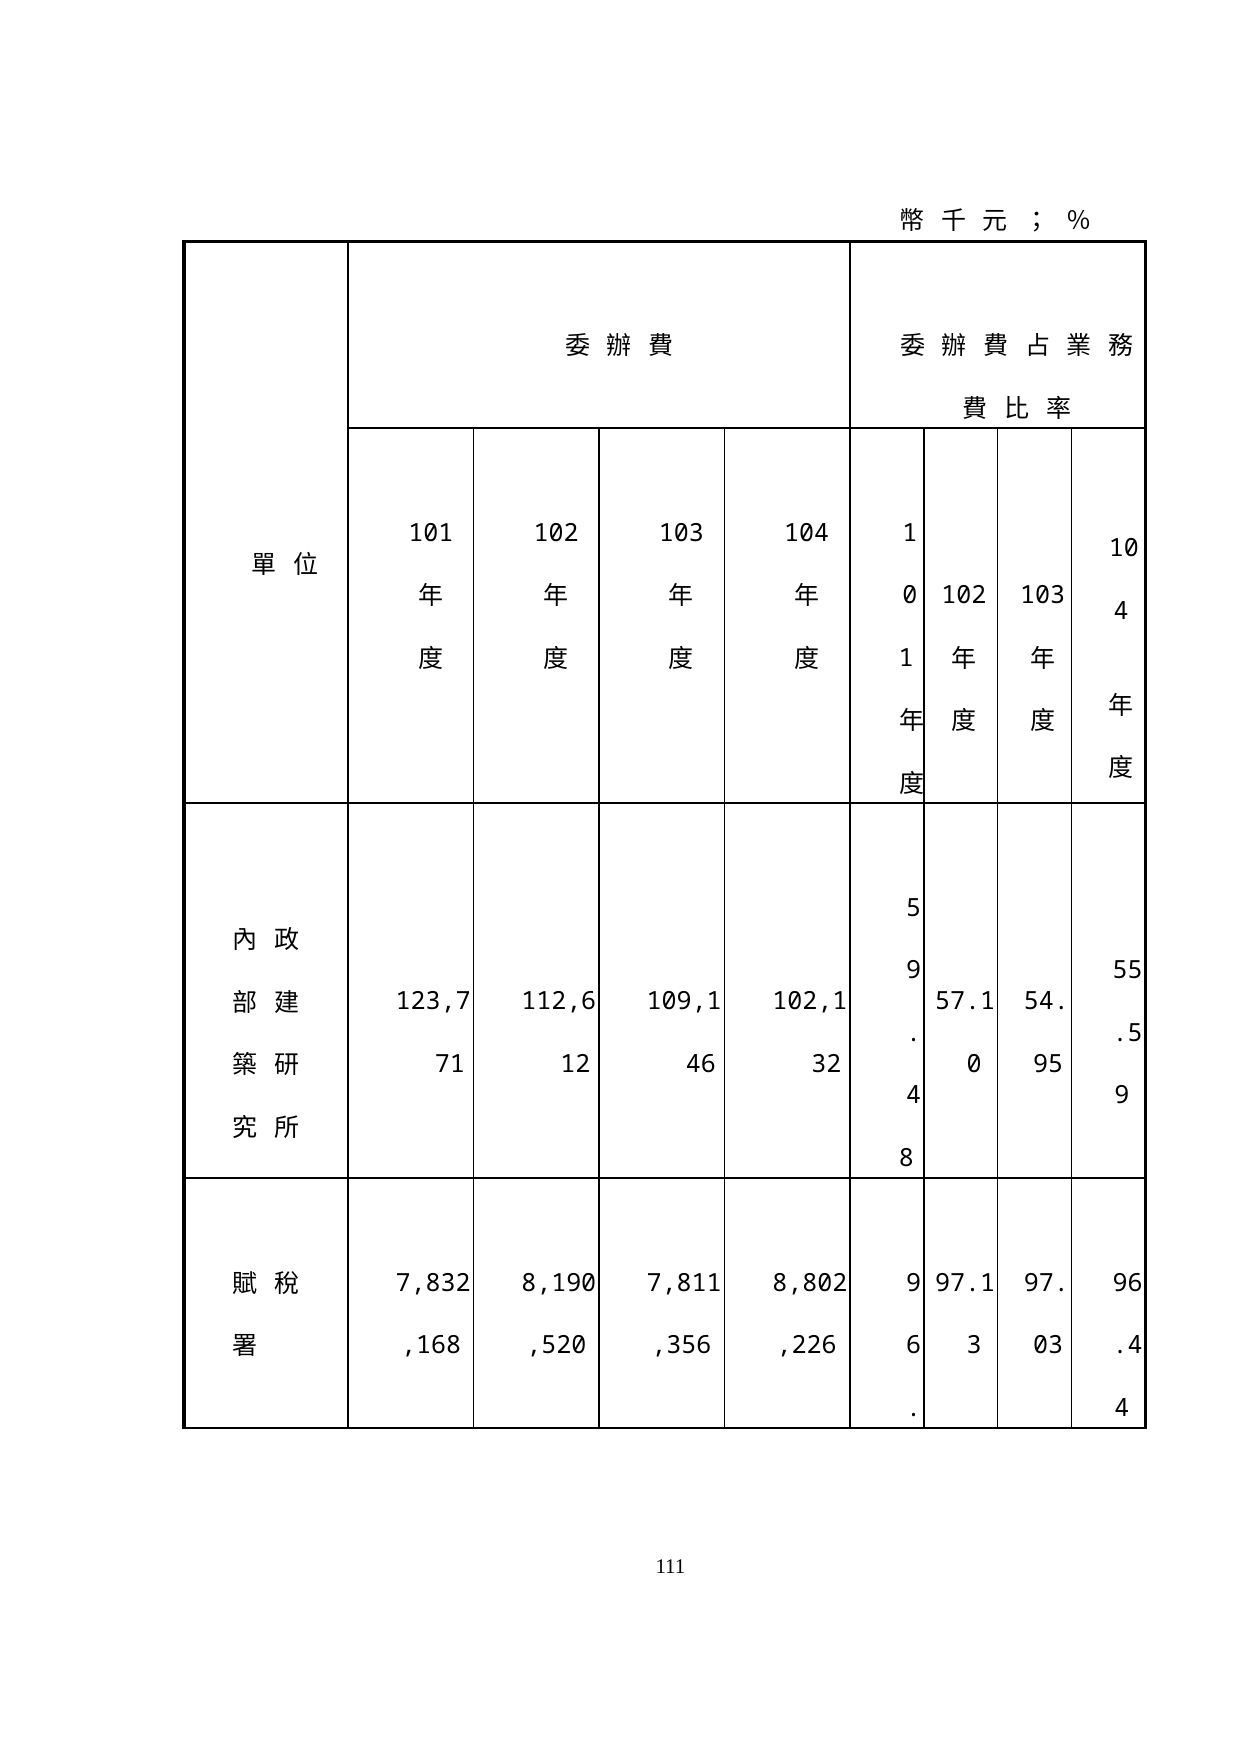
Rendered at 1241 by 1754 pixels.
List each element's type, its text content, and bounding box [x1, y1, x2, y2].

table_cell 內政部建築研究所 [186, 804, 347, 1177]
table_cell 96.44 [1072, 1179, 1144, 1427]
table_cell 8,190,520 [474, 1179, 598, 1427]
text 幣千元；％ [183, 177, 1117, 240]
table_header 委辦費占業務費比率 [851, 243, 1144, 427]
table_cell 57.10 [925, 804, 997, 1177]
table_cell 59.48 [851, 804, 923, 1177]
table_cell 8,802,226 [725, 1179, 849, 1427]
table_cell 7,811,356 [600, 1179, 724, 1427]
table_cell 112,612 [474, 804, 598, 1177]
table_cell 102年度 [474, 429, 598, 802]
table_cell 55.59 [1072, 804, 1144, 1177]
table_cell 97.13 [925, 1179, 997, 1427]
table_cell 101 年度 [851, 429, 923, 802]
table_cell 104年度 [725, 429, 849, 802]
table_cell 7,832,168 [349, 1179, 473, 1427]
table_header 委辦費 [349, 243, 849, 427]
table_cell 101年度 [349, 429, 473, 802]
table_cell 賦稅署 [186, 1179, 347, 1427]
table_cell 97.03 [998, 1179, 1071, 1427]
table_cell 102 年度 [925, 429, 997, 802]
table_cell 109,146 [600, 804, 724, 1177]
table_cell 104 年度 [1072, 429, 1144, 802]
table_cell 102,132 [725, 804, 849, 1177]
table_header 單位 [186, 243, 347, 802]
table_cell 96. [851, 1179, 923, 1427]
table_cell 54.95 [998, 804, 1071, 1177]
table_cell 103年度 [600, 429, 724, 802]
table_cell 103 年度 [998, 429, 1071, 802]
table_cell 123,771 [349, 804, 473, 1177]
